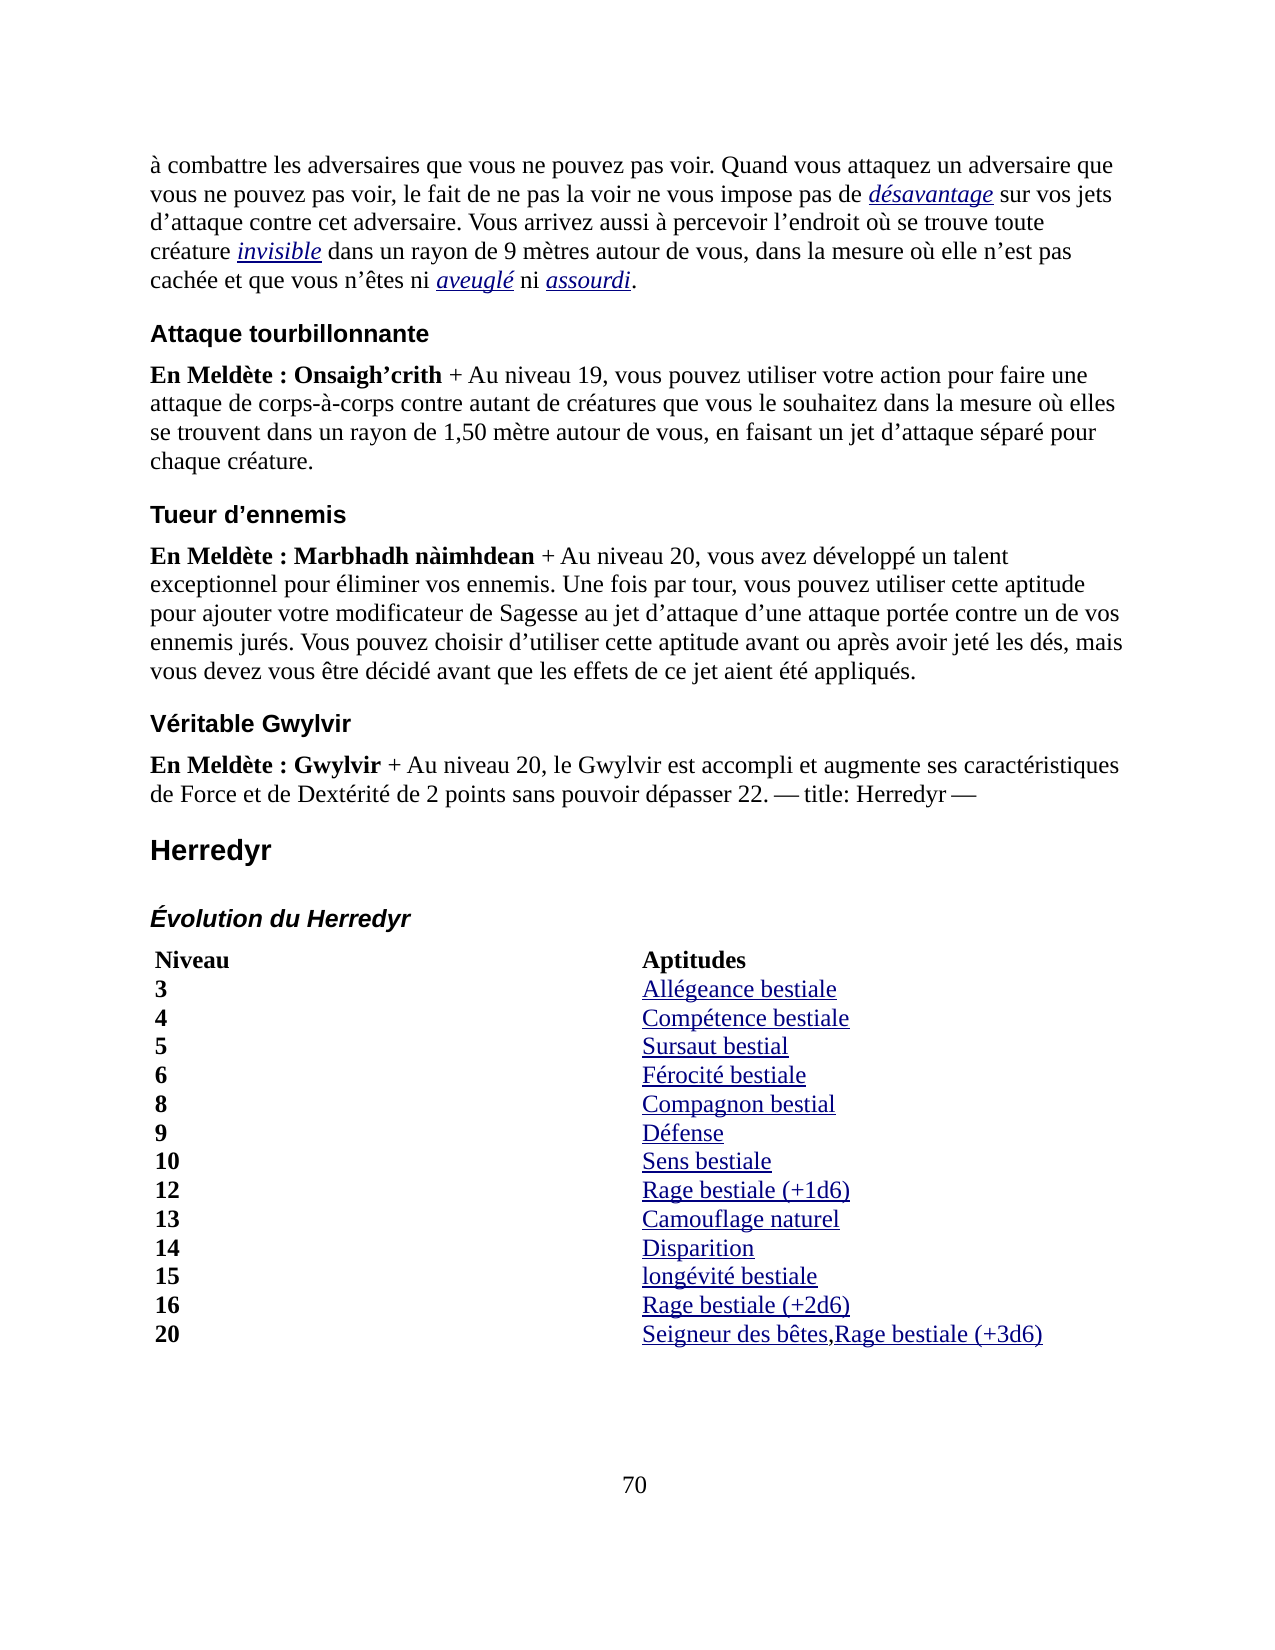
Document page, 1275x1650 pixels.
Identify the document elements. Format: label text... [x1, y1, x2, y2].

table_header Aptitudes [638, 945, 1125, 974]
subtitle Évolution du Herredyr [150, 904, 1125, 933]
table_cell Rage bestiale (+1d6) [638, 1175, 1125, 1204]
table_cell 3 [150, 974, 637, 1003]
table_cell Allégeance bestiale [638, 974, 1125, 1003]
table_cell 14 [150, 1233, 637, 1261]
table_cell 13 [150, 1204, 637, 1233]
table_cell 20 [150, 1319, 637, 1348]
table_cell 10 [150, 1146, 637, 1175]
table_cell Sens bestiale [638, 1146, 1125, 1175]
table_cell 9 [150, 1118, 637, 1146]
table_cell Compétence bestiale [638, 1003, 1125, 1031]
table_cell Disparition [638, 1233, 1125, 1261]
text En Meldète : Marbhadh nàimhdean + Au niveau 20, vous avez développé un talent exceptionnel pour éliminer vos ennemis. Une fois par tour, vous pouvez utiliser cette aptitude pour ajouter votre modificateur de Sagesse au jet d’attaque d’une attaque portée contre un de vos ennemis jurés. Vous pouvez choisir d’utiliser cette aptitude avant ou après avoir jeté les dés, mais vous devez vous être décidé avant que les effets de ce jet aient été appliqués. [150, 541, 1125, 684]
table_cell 15 [150, 1261, 637, 1290]
table_cell longévité bestiale [638, 1261, 1125, 1290]
table_header Niveau [150, 945, 637, 974]
table_cell Sursaut bestial [638, 1031, 1125, 1060]
table_cell Camouflage naturel [638, 1204, 1125, 1233]
table_cell 5 [150, 1031, 637, 1060]
subtitle Tueur d’ennemis [150, 500, 1125, 528]
table_cell Compagnon bestial [638, 1089, 1125, 1118]
table_cell 12 [150, 1175, 637, 1204]
subtitle Herredyr [150, 833, 1125, 867]
table_cell Rage bestiale (+2d6) [638, 1290, 1125, 1319]
table_cell Férocité bestiale [638, 1060, 1125, 1089]
table_cell 4 [150, 1003, 637, 1031]
table_cell Défense [638, 1118, 1125, 1146]
table_cell Seigneur des bêtes,Rage bestiale (+3d6) [638, 1319, 1125, 1348]
text à combattre les adversaires que vous ne pouvez pas voir. Quand vous attaquez un adversaire que vous ne pouvez pas voir, le fait de ne pas la voir ne vous impose pas de désavantage sur vos jets d’attaque contre cet adversaire. Vous arrivez aussi à percevoir l’endroit où se trouve toute créature invisible dans un rayon de 9 mètres autour de vous, dans la mesure où elle n’est pas cachée et que vous n’êtes ni aveuglé ni assourdi. [150, 150, 1125, 294]
text En Meldète : Onsaigh’crith + Au niveau 19, vous pouvez utiliser votre action pour faire une attaque de corps-à-corps contre autant de créatures que vous le souhaitez dans la mesure où elles se trouvent dans un rayon de 1,50 mètre autour de vous, en faisant un jet d’attaque séparé pour chaque créature. [150, 360, 1125, 475]
table_cell 6 [150, 1060, 637, 1089]
text En Meldète : Gwylvir + Au niveau 20, le Gwylvir est accompli et augmente ses caractéristiques de Force et de Dextérité de 2 points sans pouvoir dépasser 22. — title: Herredyr — [150, 751, 1125, 808]
subtitle Attaque tourbillonnante [150, 319, 1125, 347]
table_cell 8 [150, 1089, 637, 1118]
subtitle Véritable Gwylvir [150, 709, 1125, 738]
table_cell 16 [150, 1290, 637, 1319]
